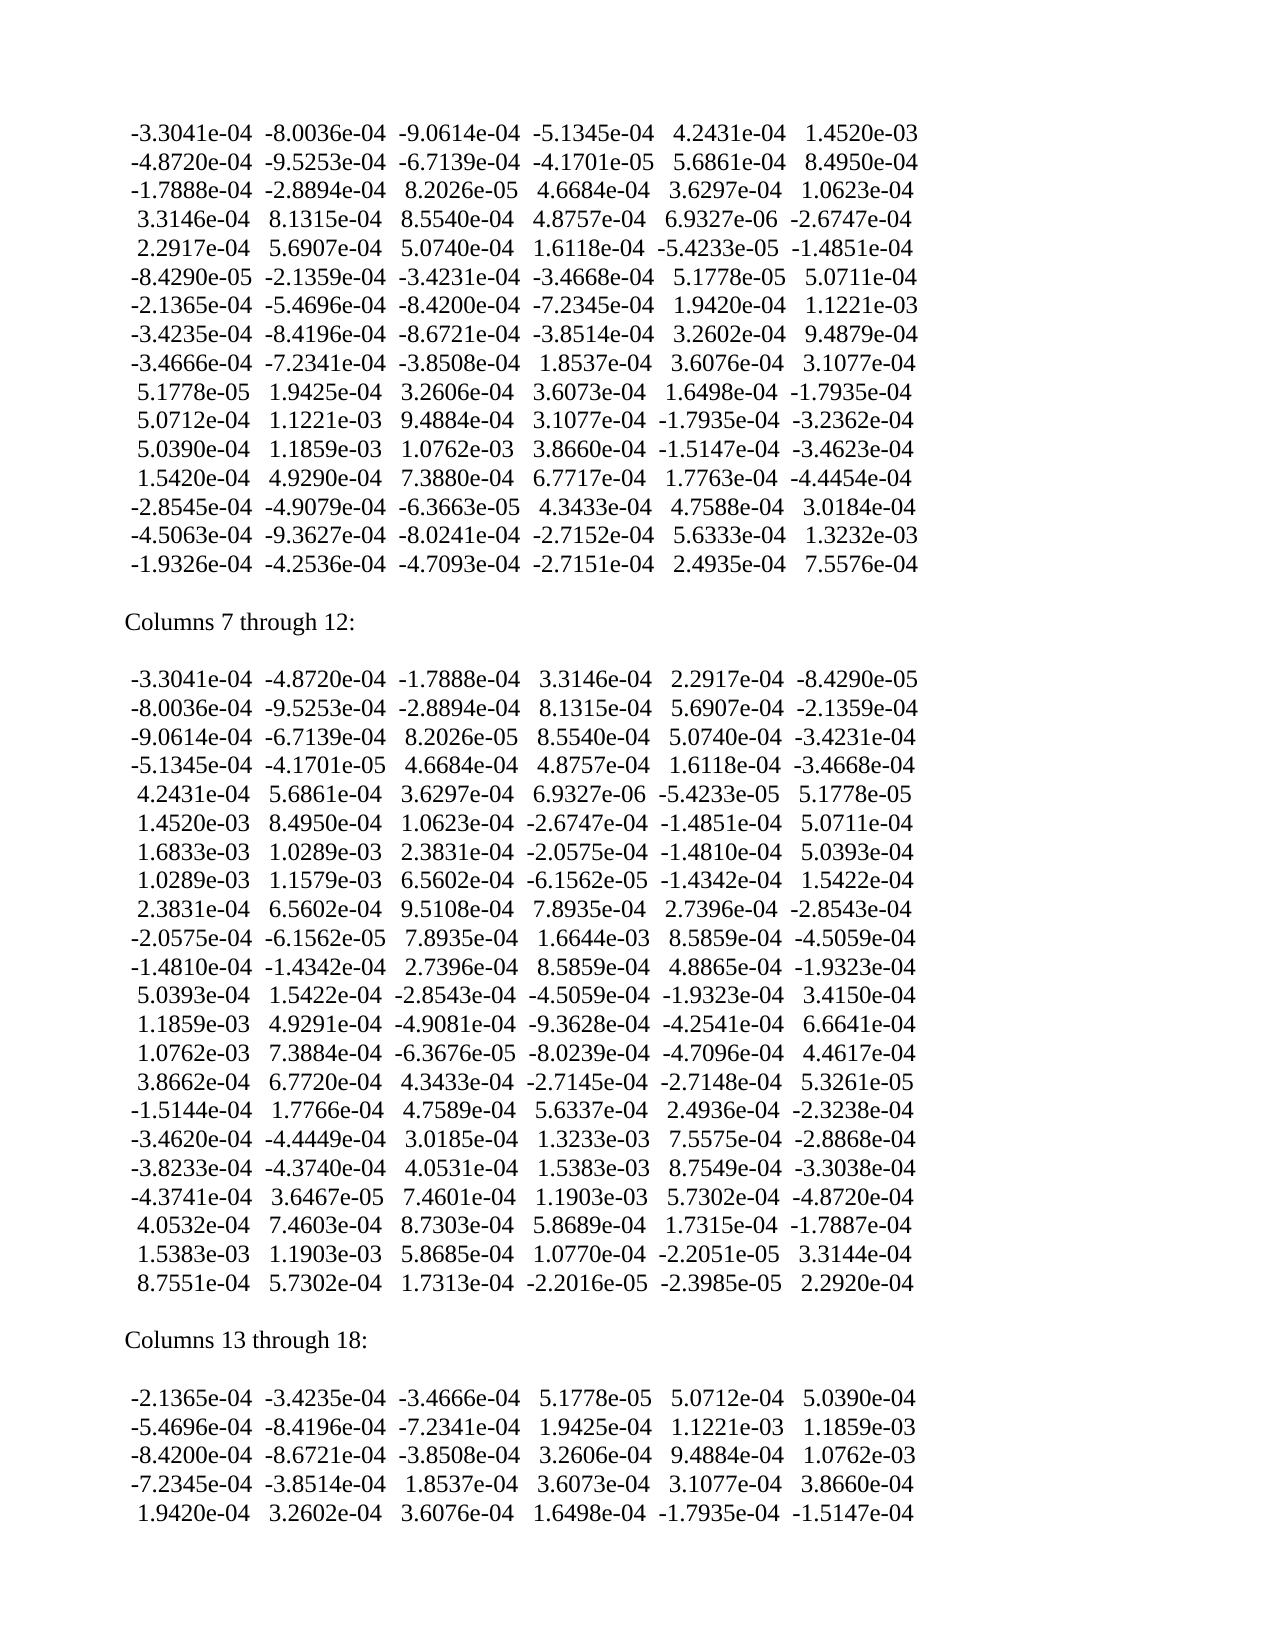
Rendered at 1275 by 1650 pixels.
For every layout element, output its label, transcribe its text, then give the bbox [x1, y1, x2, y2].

text -2.8545e-04 -4.9079e-04 -6.3663e-05 4.3433e-04 4.7588e-04 3.0184e-04 [118, 492, 1157, 521]
text 2.3831e-04 6.5602e-04 9.5108e-04 7.8935e-04 2.7396e-04 -2.8543e-04 [118, 894, 1157, 923]
text -9.0614e-04 -6.7139e-04 8.2026e-05 8.5540e-04 5.0740e-04 -3.4231e-04 [118, 722, 1157, 751]
text 1.5420e-04 4.9290e-04 7.3880e-04 6.7717e-04 1.7763e-04 -4.4454e-04 [118, 463, 1157, 492]
text -1.5144e-04 1.7766e-04 4.7589e-04 5.6337e-04 2.4936e-04 -2.3238e-04 [118, 1096, 1157, 1124]
text -1.4810e-04 -1.4342e-04 2.7396e-04 8.5859e-04 4.8865e-04 -1.9323e-04 [118, 952, 1157, 981]
text -3.3041e-04 -8.0036e-04 -9.0614e-04 -5.1345e-04 4.2431e-04 1.4520e-03 [118, 118, 1157, 147]
text 1.4520e-03 8.4950e-04 1.0623e-04 -2.6747e-04 -1.4851e-04 5.0711e-04 [118, 808, 1157, 837]
text 5.0393e-04 1.5422e-04 -2.8543e-04 -4.5059e-04 -1.9323e-04 3.4150e-04 [118, 981, 1157, 1009]
text -4.5063e-04 -9.3627e-04 -8.0241e-04 -2.7152e-04 5.6333e-04 1.3232e-03 [118, 521, 1157, 549]
text -5.4696e-04 -8.4196e-04 -7.2341e-04 1.9425e-04 1.1221e-03 1.1859e-03 [118, 1412, 1157, 1441]
text 3.8662e-04 6.7720e-04 4.3433e-04 -2.7145e-04 -2.7148e-04 5.3261e-05 [118, 1067, 1157, 1096]
text Columns 13 through 18: [118, 1326, 1157, 1354]
text 8.7551e-04 5.7302e-04 1.7313e-04 -2.2016e-05 -2.3985e-05 2.2920e-04 [118, 1268, 1157, 1297]
text 5.0712e-04 1.1221e-03 9.4884e-04 3.1077e-04 -1.7935e-04 -3.2362e-04 [118, 406, 1157, 434]
text -4.3741e-04 3.6467e-05 7.4601e-04 1.1903e-03 5.7302e-04 -4.8720e-04 [118, 1182, 1157, 1211]
text -2.0575e-04 -6.1562e-05 7.8935e-04 1.6644e-03 8.5859e-04 -4.5059e-04 [118, 923, 1157, 952]
text 4.2431e-04 5.6861e-04 3.6297e-04 6.9327e-06 -5.4233e-05 5.1778e-05 [118, 779, 1157, 808]
text 5.1778e-05 1.9425e-04 3.2606e-04 3.6073e-04 1.6498e-04 -1.7935e-04 [118, 377, 1157, 406]
text -8.4200e-04 -8.6721e-04 -3.8508e-04 3.2606e-04 9.4884e-04 1.0762e-03 [118, 1441, 1157, 1469]
text 4.0532e-04 7.4603e-04 8.7303e-04 5.8689e-04 1.7315e-04 -1.7887e-04 [118, 1211, 1157, 1239]
text -3.4666e-04 -7.2341e-04 -3.8508e-04 1.8537e-04 3.6076e-04 3.1077e-04 [118, 348, 1157, 377]
text -7.2345e-04 -3.8514e-04 1.8537e-04 3.6073e-04 3.1077e-04 3.8660e-04 [118, 1469, 1157, 1498]
text -3.4235e-04 -8.4196e-04 -8.6721e-04 -3.8514e-04 3.2602e-04 9.4879e-04 [118, 319, 1157, 348]
text -8.4290e-05 -2.1359e-04 -3.4231e-04 -3.4668e-04 5.1778e-05 5.0711e-04 [118, 262, 1157, 291]
text -1.9326e-04 -4.2536e-04 -4.7093e-04 -2.7151e-04 2.4935e-04 7.5576e-04 [118, 549, 1157, 578]
text 1.5383e-03 1.1903e-03 5.8685e-04 1.0770e-04 -2.2051e-05 3.3144e-04 [118, 1239, 1157, 1268]
text 1.6833e-03 1.0289e-03 2.3831e-04 -2.0575e-04 -1.4810e-04 5.0393e-04 [118, 837, 1157, 866]
text 5.0390e-04 1.1859e-03 1.0762e-03 3.8660e-04 -1.5147e-04 -3.4623e-04 [118, 434, 1157, 463]
text -5.1345e-04 -4.1701e-05 4.6684e-04 4.8757e-04 1.6118e-04 -3.4668e-04 [118, 751, 1157, 779]
text 1.1859e-03 4.9291e-04 -4.9081e-04 -9.3628e-04 -4.2541e-04 6.6641e-04 [118, 1009, 1157, 1038]
text -2.1365e-04 -5.4696e-04 -8.4200e-04 -7.2345e-04 1.9420e-04 1.1221e-03 [118, 291, 1157, 319]
text -2.1365e-04 -3.4235e-04 -3.4666e-04 5.1778e-05 5.0712e-04 5.0390e-04 [118, 1383, 1157, 1412]
text Columns 7 through 12: [118, 607, 1157, 636]
text 1.0762e-03 7.3884e-04 -6.3676e-05 -8.0239e-04 -4.7096e-04 4.4617e-04 [118, 1038, 1157, 1067]
text -3.8233e-04 -4.3740e-04 4.0531e-04 1.5383e-03 8.7549e-04 -3.3038e-04 [118, 1153, 1157, 1182]
text -8.0036e-04 -9.5253e-04 -2.8894e-04 8.1315e-04 5.6907e-04 -2.1359e-04 [118, 693, 1157, 722]
text -4.8720e-04 -9.5253e-04 -6.7139e-04 -4.1701e-05 5.6861e-04 8.4950e-04 [118, 147, 1157, 176]
text 2.2917e-04 5.6907e-04 5.0740e-04 1.6118e-04 -5.4233e-05 -1.4851e-04 [118, 233, 1157, 262]
text -1.7888e-04 -2.8894e-04 8.2026e-05 4.6684e-04 3.6297e-04 1.0623e-04 [118, 176, 1157, 204]
text 1.9420e-04 3.2602e-04 3.6076e-04 1.6498e-04 -1.7935e-04 -1.5147e-04 [118, 1498, 1157, 1527]
text 1.0289e-03 1.1579e-03 6.5602e-04 -6.1562e-05 -1.4342e-04 1.5422e-04 [118, 866, 1157, 894]
text 3.3146e-04 8.1315e-04 8.5540e-04 4.8757e-04 6.9327e-06 -2.6747e-04 [118, 204, 1157, 233]
text -3.4620e-04 -4.4449e-04 3.0185e-04 1.3233e-03 7.5575e-04 -2.8868e-04 [118, 1124, 1157, 1153]
text -3.3041e-04 -4.8720e-04 -1.7888e-04 3.3146e-04 2.2917e-04 -8.4290e-05 [118, 664, 1157, 693]
